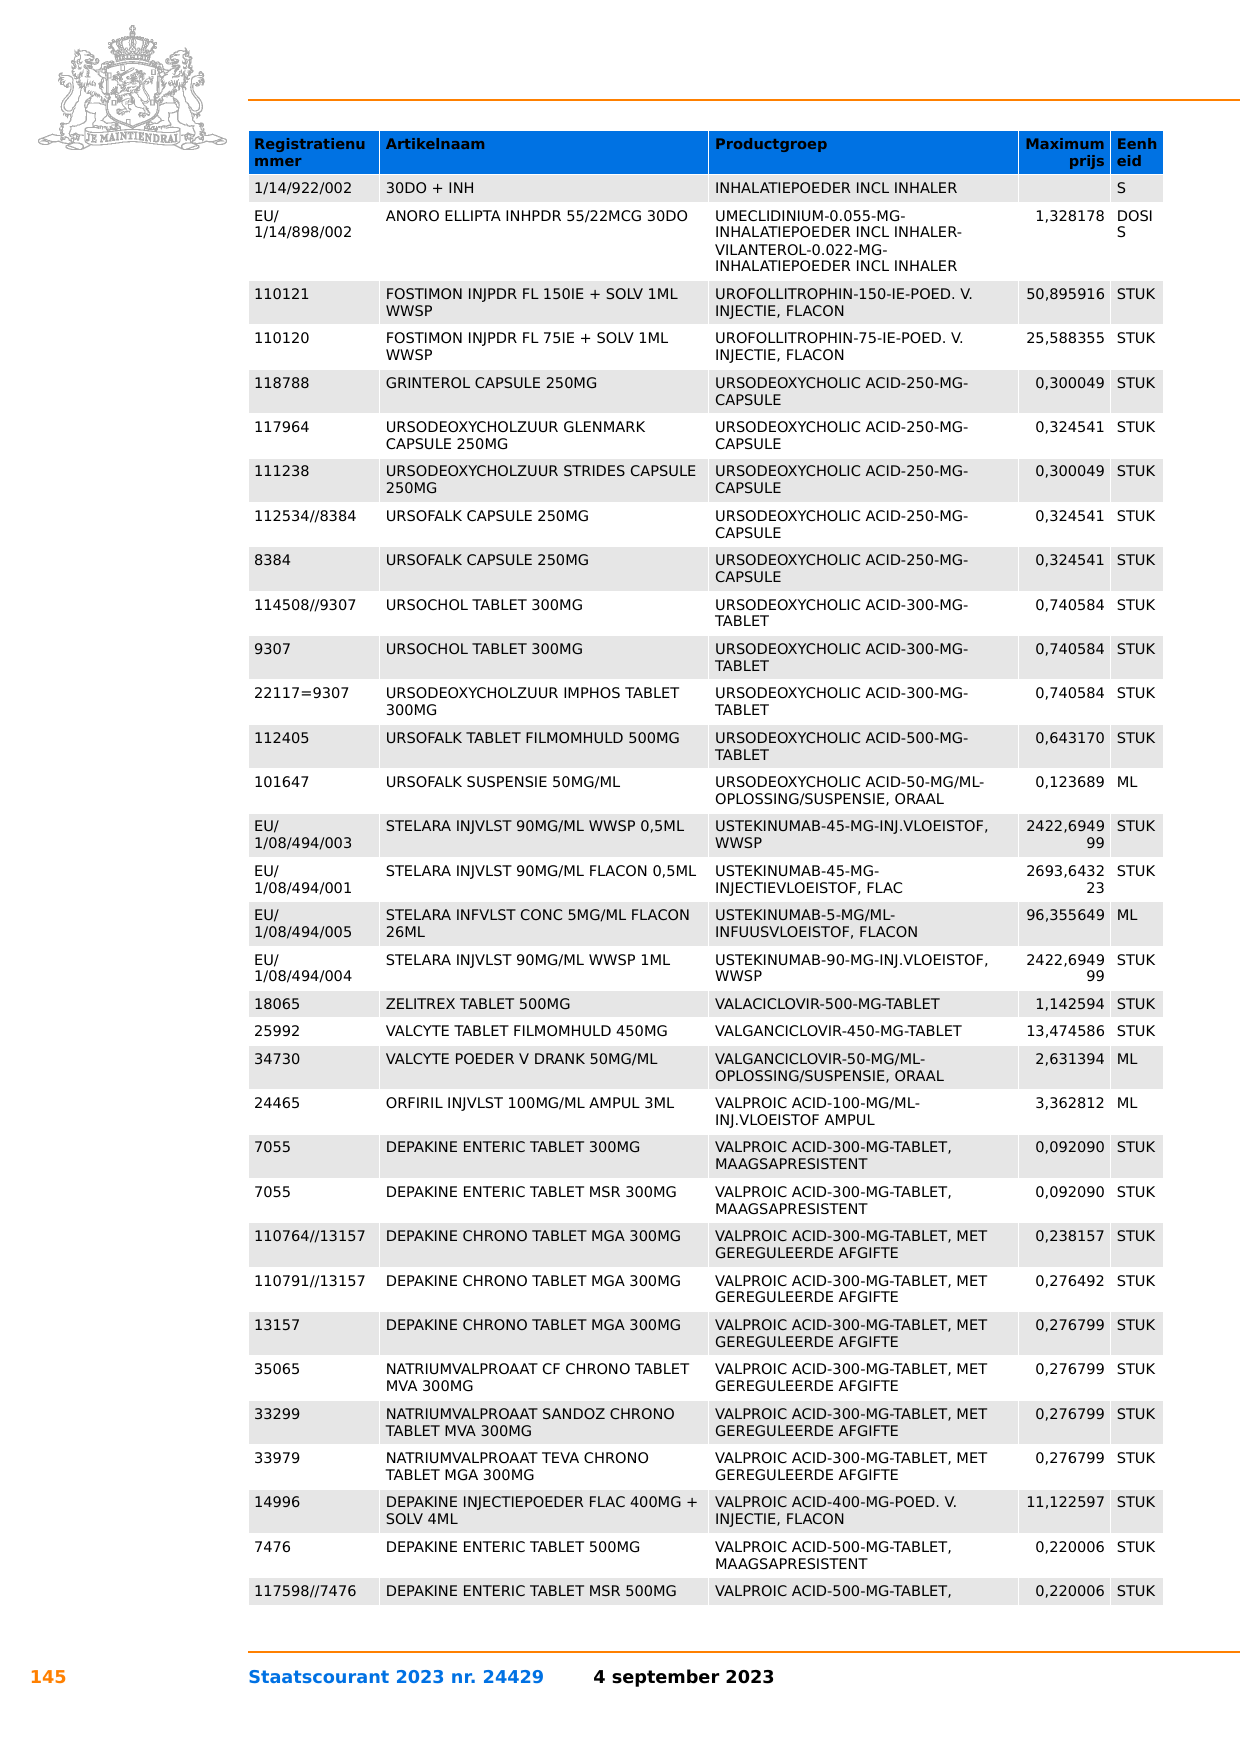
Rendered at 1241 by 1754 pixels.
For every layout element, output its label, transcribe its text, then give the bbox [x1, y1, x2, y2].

table_cell S [1111, 175, 1163, 202]
table_cell 2422,694999 [1019, 947, 1110, 990]
table_cell 11,122597 [1019, 1490, 1110, 1533]
table_cell 0,220006 [1019, 1534, 1110, 1577]
table_cell ML [1111, 769, 1163, 812]
table_cell URSODEOXYCHOLIC ACID-50-MG/ML-OPLOSSING/SUSPENSIE, ORAAL [709, 769, 1018, 812]
table_cell DOSIS [1111, 203, 1163, 280]
table_cell 18065 [249, 991, 379, 1017]
table_cell URSOCHOL TABLET 300MG [380, 592, 708, 635]
table_cell STUK [1111, 325, 1163, 369]
table_cell STUK [1111, 370, 1163, 413]
table_cell 0,092090 [1019, 1135, 1110, 1178]
table_cell 117598//7476 [249, 1578, 379, 1605]
table_cell VALPROIC ACID-400-MG-POED. V. INJECTIE, FLACON [709, 1490, 1018, 1533]
table_cell URSODEOXYCHOLZUUR STRIDES CAPSULE 250MG [380, 459, 708, 502]
table_cell STUK [1111, 1356, 1163, 1400]
table_cell URSOFALK CAPSULE 250MG [380, 547, 708, 591]
table_cell VALGANCICLOVIR-50-MG/ML-OPLOSSING/SUSPENSIE, ORAAL [709, 1046, 1018, 1089]
table_cell 0,740584 [1019, 636, 1110, 679]
table_cell URSOFALK CAPSULE 250MG [380, 503, 708, 546]
table_cell VALPROIC ACID-300-MG-TABLET, MET GEREGULEERDE AFGIFTE [709, 1223, 1018, 1267]
table_cell 0,740584 [1019, 680, 1110, 724]
table_cell 7055 [249, 1135, 379, 1178]
table_cell URSODEOXYCHOLIC ACID-300-MG-TABLET [709, 636, 1018, 679]
table_cell EU/1/14/898/002 [249, 203, 379, 280]
table_cell 110120 [249, 325, 379, 369]
table_cell ML [1111, 1090, 1163, 1133]
table_header Maximumprijs [1019, 131, 1110, 174]
table_cell VALPROIC ACID-300-MG-TABLET, MET GEREGULEERDE AFGIFTE [709, 1356, 1018, 1400]
table_cell URSODEOXYCHOLIC ACID-250-MG-CAPSULE [709, 547, 1018, 591]
table_cell NATRIUMVALPROAAT CF CHRONO TABLET MVA 300MG [380, 1356, 708, 1400]
table_cell 30DO + INH [380, 175, 708, 202]
table_cell STUK [1111, 1490, 1163, 1533]
table_cell STUK [1111, 1312, 1163, 1355]
table_cell 0,276799 [1019, 1445, 1110, 1488]
table_cell EU/1/08/494/001 [249, 858, 379, 901]
table_cell 13,474586 [1019, 1019, 1110, 1045]
table_cell STUK [1111, 414, 1163, 457]
table_cell VALCYTE POEDER V DRANK 50MG/ML [380, 1046, 708, 1089]
table_cell USTEKINUMAB-5-MG/ML-INFUUSVLOEISTOF, FLACON [709, 902, 1018, 946]
table_cell EU/1/08/494/005 [249, 902, 379, 946]
table_cell STUK [1111, 858, 1163, 901]
table_cell 25,588355 [1019, 325, 1110, 369]
table_cell STUK [1111, 947, 1163, 990]
table_cell 1,142594 [1019, 991, 1110, 1017]
table_cell ML [1111, 902, 1163, 946]
table_cell ANORO ELLIPTA INHPDR 55/22MCG 30DO [380, 203, 708, 280]
table_cell 0,276492 [1019, 1268, 1110, 1311]
table_cell EU/1/08/494/003 [249, 814, 379, 857]
table_cell VALPROIC ACID-500-MG-TABLET, MAAGSAPRESISTENT [709, 1534, 1018, 1577]
table_cell VALACICLOVIR-500-MG-TABLET [709, 991, 1018, 1017]
table_cell 33299 [249, 1401, 379, 1444]
table_cell STUK [1111, 1135, 1163, 1178]
table_cell DEPAKINE ENTERIC TABLET 500MG [380, 1534, 708, 1577]
table_cell 112534//8384 [249, 503, 379, 546]
table_cell FOSTIMON INJPDR FL 75IE + SOLV 1ML WWSP [380, 325, 708, 369]
table_cell VALPROIC ACID-300-MG-TABLET, MAAGSAPRESISTENT [709, 1135, 1018, 1178]
table_cell STUK [1111, 1534, 1163, 1577]
table_cell 22117=9307 [249, 680, 379, 724]
table_cell DEPAKINE CHRONO TABLET MGA 300MG [380, 1312, 708, 1355]
table_cell 110121 [249, 281, 379, 324]
table_cell 14996 [249, 1490, 379, 1533]
table_cell 96,355649 [1019, 902, 1110, 946]
table_cell VALCYTE TABLET FILMOMHULD 450MG [380, 1019, 708, 1045]
table_cell 114508//9307 [249, 592, 379, 635]
table_cell 0,123689 [1019, 769, 1110, 812]
table_cell 110764//13157 [249, 1223, 379, 1267]
table_cell STUK [1111, 547, 1163, 591]
picture [38, 25, 227, 150]
table_cell 3,362812 [1019, 1090, 1110, 1133]
table_cell 24465 [249, 1090, 379, 1133]
table_cell STUK [1111, 1019, 1163, 1045]
table_cell STELARA INFVLST CONC 5MG/ML FLACON 26ML [380, 902, 708, 946]
table_cell ML [1111, 1046, 1163, 1089]
table_cell URSOCHOL TABLET 300MG [380, 636, 708, 679]
table_cell URSODEOXYCHOLIC ACID-250-MG-CAPSULE [709, 459, 1018, 502]
table_cell STUK [1111, 680, 1163, 724]
table_cell DEPAKINE CHRONO TABLET MGA 300MG [380, 1223, 708, 1267]
table_cell 13157 [249, 1312, 379, 1355]
table_cell DEPAKINE ENTERIC TABLET MSR 300MG [380, 1179, 708, 1222]
table_cell 0,643170 [1019, 725, 1110, 768]
table_cell STUK [1111, 725, 1163, 768]
table_cell DEPAKINE CHRONO TABLET MGA 300MG [380, 1268, 708, 1311]
table_cell 0,276799 [1019, 1312, 1110, 1355]
table_cell 101647 [249, 769, 379, 812]
table_cell 0,300049 [1019, 370, 1110, 413]
table_cell 0,276799 [1019, 1356, 1110, 1400]
table_cell DEPAKINE ENTERIC TABLET 300MG [380, 1135, 708, 1178]
table_cell 9307 [249, 636, 379, 679]
table_cell 35065 [249, 1356, 379, 1400]
table_cell STUK [1111, 592, 1163, 635]
table_cell VALPROIC ACID-100-MG/ML-INJ.VLOEISTOF AMPUL [709, 1090, 1018, 1133]
table_cell VALPROIC ACID-300-MG-TABLET, MET GEREGULEERDE AFGIFTE [709, 1268, 1018, 1311]
table_cell 0,092090 [1019, 1179, 1110, 1222]
table_cell STUK [1111, 636, 1163, 679]
table_cell URSOFALK SUSPENSIE 50MG/ML [380, 769, 708, 812]
table_cell 1/14/922/002 [249, 175, 379, 202]
table_cell UMECLIDINIUM-0.055-MG-INHALATIEPOEDER INCL INHALER-VILANTEROL-0.022-MG-INHALATIEPOEDER INCL INHALER [709, 203, 1018, 280]
table_cell INHALATIEPOEDER INCL INHALER [709, 175, 1018, 202]
table_cell URSODEOXYCHOLIC ACID-300-MG-TABLET [709, 592, 1018, 635]
table_cell EU/1/08/494/004 [249, 947, 379, 990]
table_cell 0,324541 [1019, 547, 1110, 591]
table_cell STUK [1111, 1223, 1163, 1267]
table_cell VALPROIC ACID-300-MG-TABLET, MAAGSAPRESISTENT [709, 1179, 1018, 1222]
table_cell STUK [1111, 991, 1163, 1017]
table_cell 25992 [249, 1019, 379, 1045]
table_cell FOSTIMON INJPDR FL 150IE + SOLV 1ML WWSP [380, 281, 708, 324]
table_cell 7476 [249, 1534, 379, 1577]
table_cell 0,220006 [1019, 1578, 1110, 1605]
table_cell 33979 [249, 1445, 379, 1488]
table_cell STUK [1111, 1578, 1163, 1605]
table_cell STELARA INJVLST 90MG/ML FLACON 0,5ML [380, 858, 708, 901]
table_cell NATRIUMVALPROAAT TEVA CHRONO TABLET MGA 300MG [380, 1445, 708, 1488]
table_cell STELARA INJVLST 90MG/ML WWSP 0,5ML [380, 814, 708, 857]
table_cell 110791//13157 [249, 1268, 379, 1311]
table_header Eenheid [1111, 131, 1163, 174]
table_cell 2693,643223 [1019, 858, 1110, 901]
table_cell 111238 [249, 459, 379, 502]
table_cell URSODEOXYCHOLIC ACID-250-MG-CAPSULE [709, 503, 1018, 546]
table_cell STUK [1111, 1179, 1163, 1222]
table_cell VALPROIC ACID-300-MG-TABLET, MET GEREGULEERDE AFGIFTE [709, 1312, 1018, 1355]
table_cell 8384 [249, 547, 379, 591]
table_cell VALGANCICLOVIR-450-MG-TABLET [709, 1019, 1018, 1045]
table_cell URSODEOXYCHOLZUUR GLENMARK CAPSULE 250MG [380, 414, 708, 457]
table_cell VALPROIC ACID-300-MG-TABLET, MET GEREGULEERDE AFGIFTE [709, 1445, 1018, 1488]
table_cell STUK [1111, 459, 1163, 502]
table_cell 1,328178 [1019, 203, 1110, 280]
table_cell STUK [1111, 503, 1163, 546]
table_cell STUK [1111, 1268, 1163, 1311]
table_header Artikelnaam [380, 131, 708, 174]
table_header Registratienummer [249, 131, 379, 174]
table_cell 7055 [249, 1179, 379, 1222]
table_cell STUK [1111, 1445, 1163, 1488]
table_cell [1019, 175, 1110, 202]
table_cell DEPAKINE ENTERIC TABLET MSR 500MG [380, 1578, 708, 1605]
table_cell USTEKINUMAB-45-MG-INJ.VLOEISTOF, WWSP [709, 814, 1018, 857]
table_cell 117964 [249, 414, 379, 457]
table_cell USTEKINUMAB-90-MG-INJ.VLOEISTOF, WWSP [709, 947, 1018, 990]
table_cell ORFIRIL INJVLST 100MG/ML AMPUL 3ML [380, 1090, 708, 1133]
table_cell URSODEOXYCHOLIC ACID-300-MG-TABLET [709, 680, 1018, 724]
table_cell DEPAKINE INJECTIEPOEDER FLAC 400MG + SOLV 4ML [380, 1490, 708, 1533]
table_cell URSODEOXYCHOLIC ACID-500-MG-TABLET [709, 725, 1018, 768]
table_cell VALPROIC ACID-500-MG-TABLET, [709, 1578, 1018, 1605]
table_cell USTEKINUMAB-45-MG-INJECTIEVLOEISTOF, FLAC [709, 858, 1018, 901]
table_cell GRINTEROL CAPSULE 250MG [380, 370, 708, 413]
table_cell URSOFALK TABLET FILMOMHULD 500MG [380, 725, 708, 768]
table_cell 2422,694999 [1019, 814, 1110, 857]
table_header Productgroep [709, 131, 1018, 174]
table_cell 0,324541 [1019, 503, 1110, 546]
table_cell URSODEOXYCHOLZUUR IMPHOS TABLET 300MG [380, 680, 708, 724]
table_cell 2,631394 [1019, 1046, 1110, 1089]
table_cell 50,895916 [1019, 281, 1110, 324]
table_cell URSODEOXYCHOLIC ACID-250-MG-CAPSULE [709, 414, 1018, 457]
table_cell 112405 [249, 725, 379, 768]
table_cell STELARA INJVLST 90MG/ML WWSP 1ML [380, 947, 708, 990]
table_cell VALPROIC ACID-300-MG-TABLET, MET GEREGULEERDE AFGIFTE [709, 1401, 1018, 1444]
table_cell 0,238157 [1019, 1223, 1110, 1267]
table_cell STUK [1111, 281, 1163, 324]
table_cell 0,324541 [1019, 414, 1110, 457]
table_cell 34730 [249, 1046, 379, 1089]
table_cell 0,740584 [1019, 592, 1110, 635]
table_cell 0,276799 [1019, 1401, 1110, 1444]
table_cell UROFOLLITROPHIN-75-IE-POED. V. INJECTIE, FLACON [709, 325, 1018, 369]
table_cell STUK [1111, 814, 1163, 857]
table_cell URSODEOXYCHOLIC ACID-250-MG-CAPSULE [709, 370, 1018, 413]
table_cell NATRIUMVALPROAAT SANDOZ CHRONO TABLET MVA 300MG [380, 1401, 708, 1444]
table_cell 0,300049 [1019, 459, 1110, 502]
table_cell UROFOLLITROPHIN-150-IE-POED. V. INJECTIE, FLACON [709, 281, 1018, 324]
table_cell ZELITREX TABLET 500MG [380, 991, 708, 1017]
table_cell STUK [1111, 1401, 1163, 1444]
table_cell 118788 [249, 370, 379, 413]
